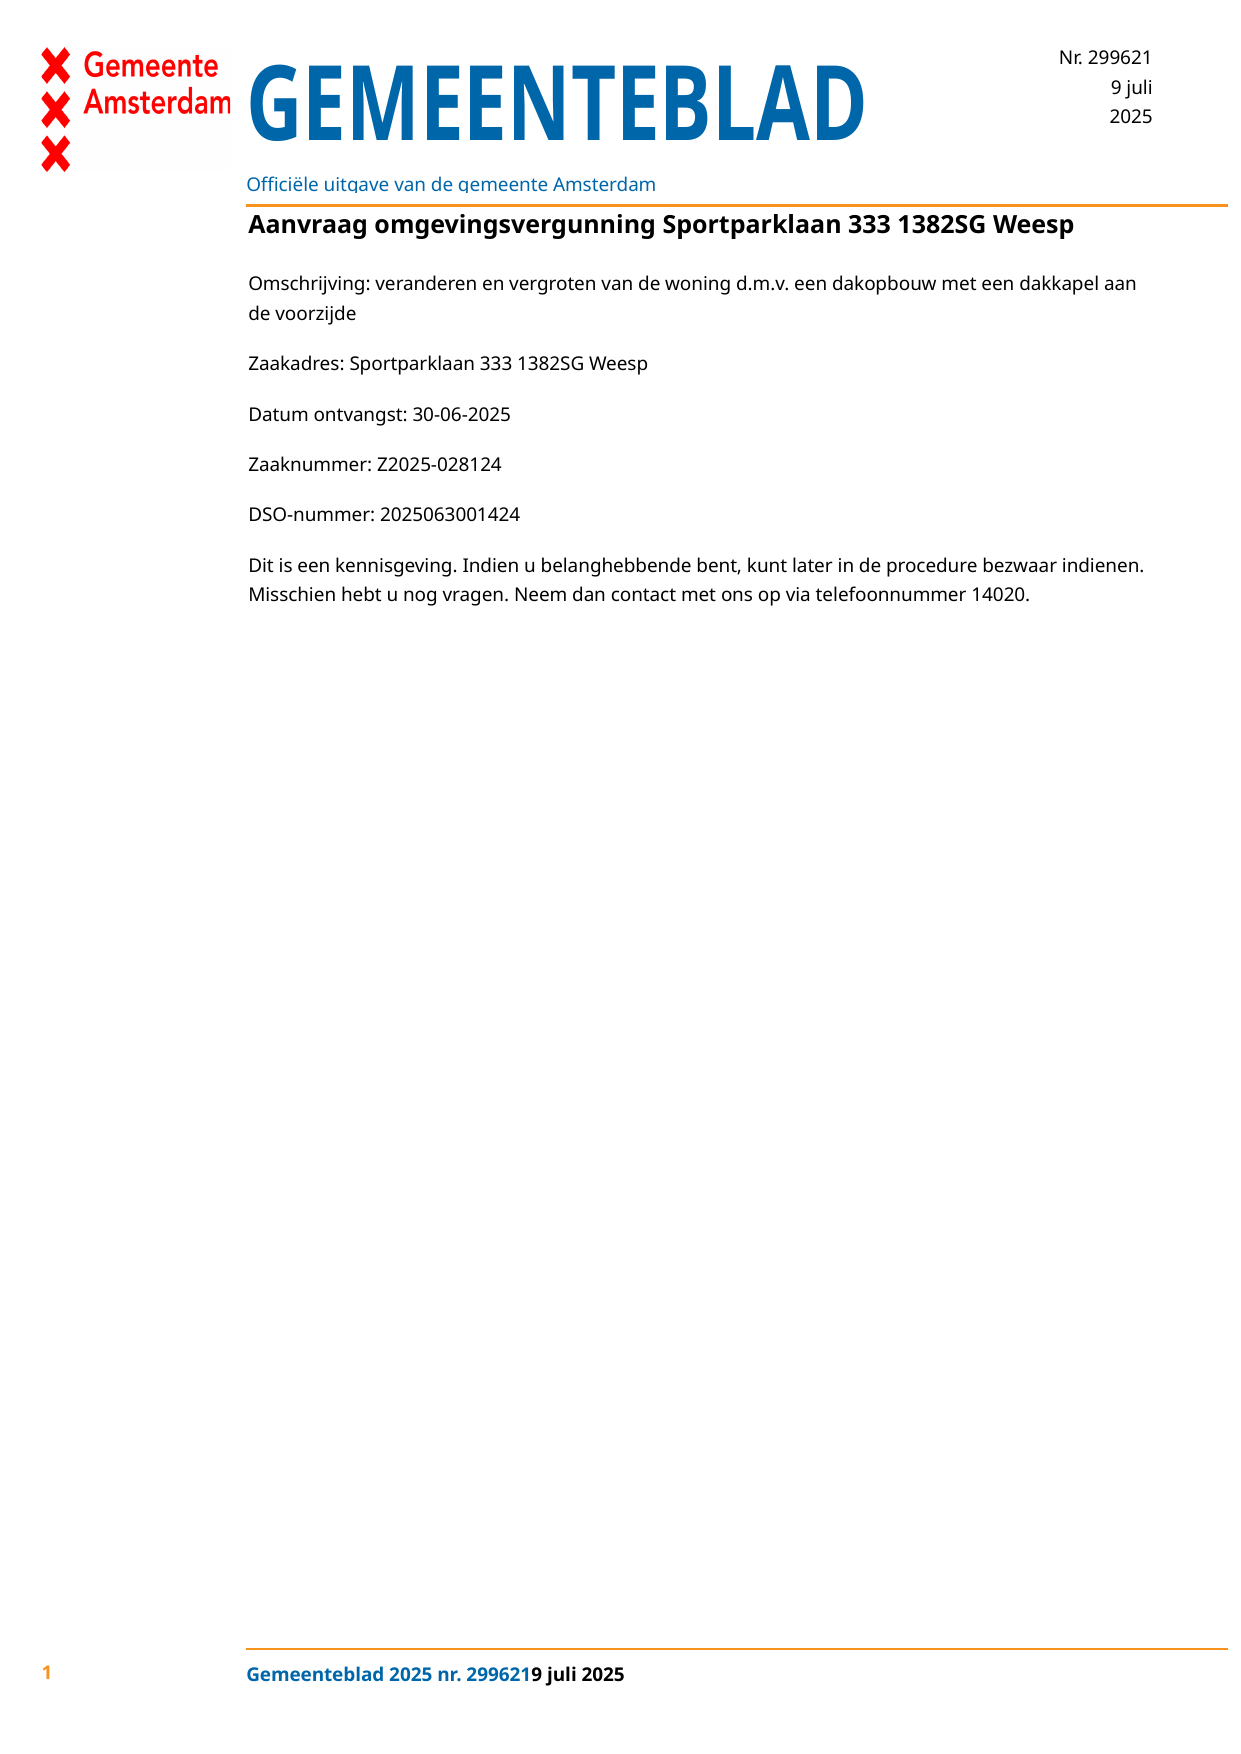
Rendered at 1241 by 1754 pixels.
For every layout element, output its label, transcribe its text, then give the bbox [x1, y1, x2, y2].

text Aanvraag omgevingsvergunning Sportparklaan 333 1382SG Weesp [248, 207, 1152, 241]
text Omschrijving: veranderen en vergroten van de woning d.m.v. een dakopbouw met een dakkapel aan de voorzijde [248, 270, 1152, 326]
text DSO-nummer: 2025063001424 [248, 502, 1152, 527]
text Dit is een kennisgeving. Indien u belanghebbende bent, kunt later in de procedure bezwaar indienen. Misschien hebt u nog vragen. Neem dan contact met ons op via telefoonnummer 14020. [248, 552, 1152, 607]
text Zaaknummer: Z2025-028124 [248, 451, 1152, 477]
picture [41, 47, 231, 172]
text Datum ontvangst: 30-06-2025 [248, 401, 1152, 426]
text Zaakadres: Sportparklaan 333 1382SG Weesp [248, 350, 1152, 376]
